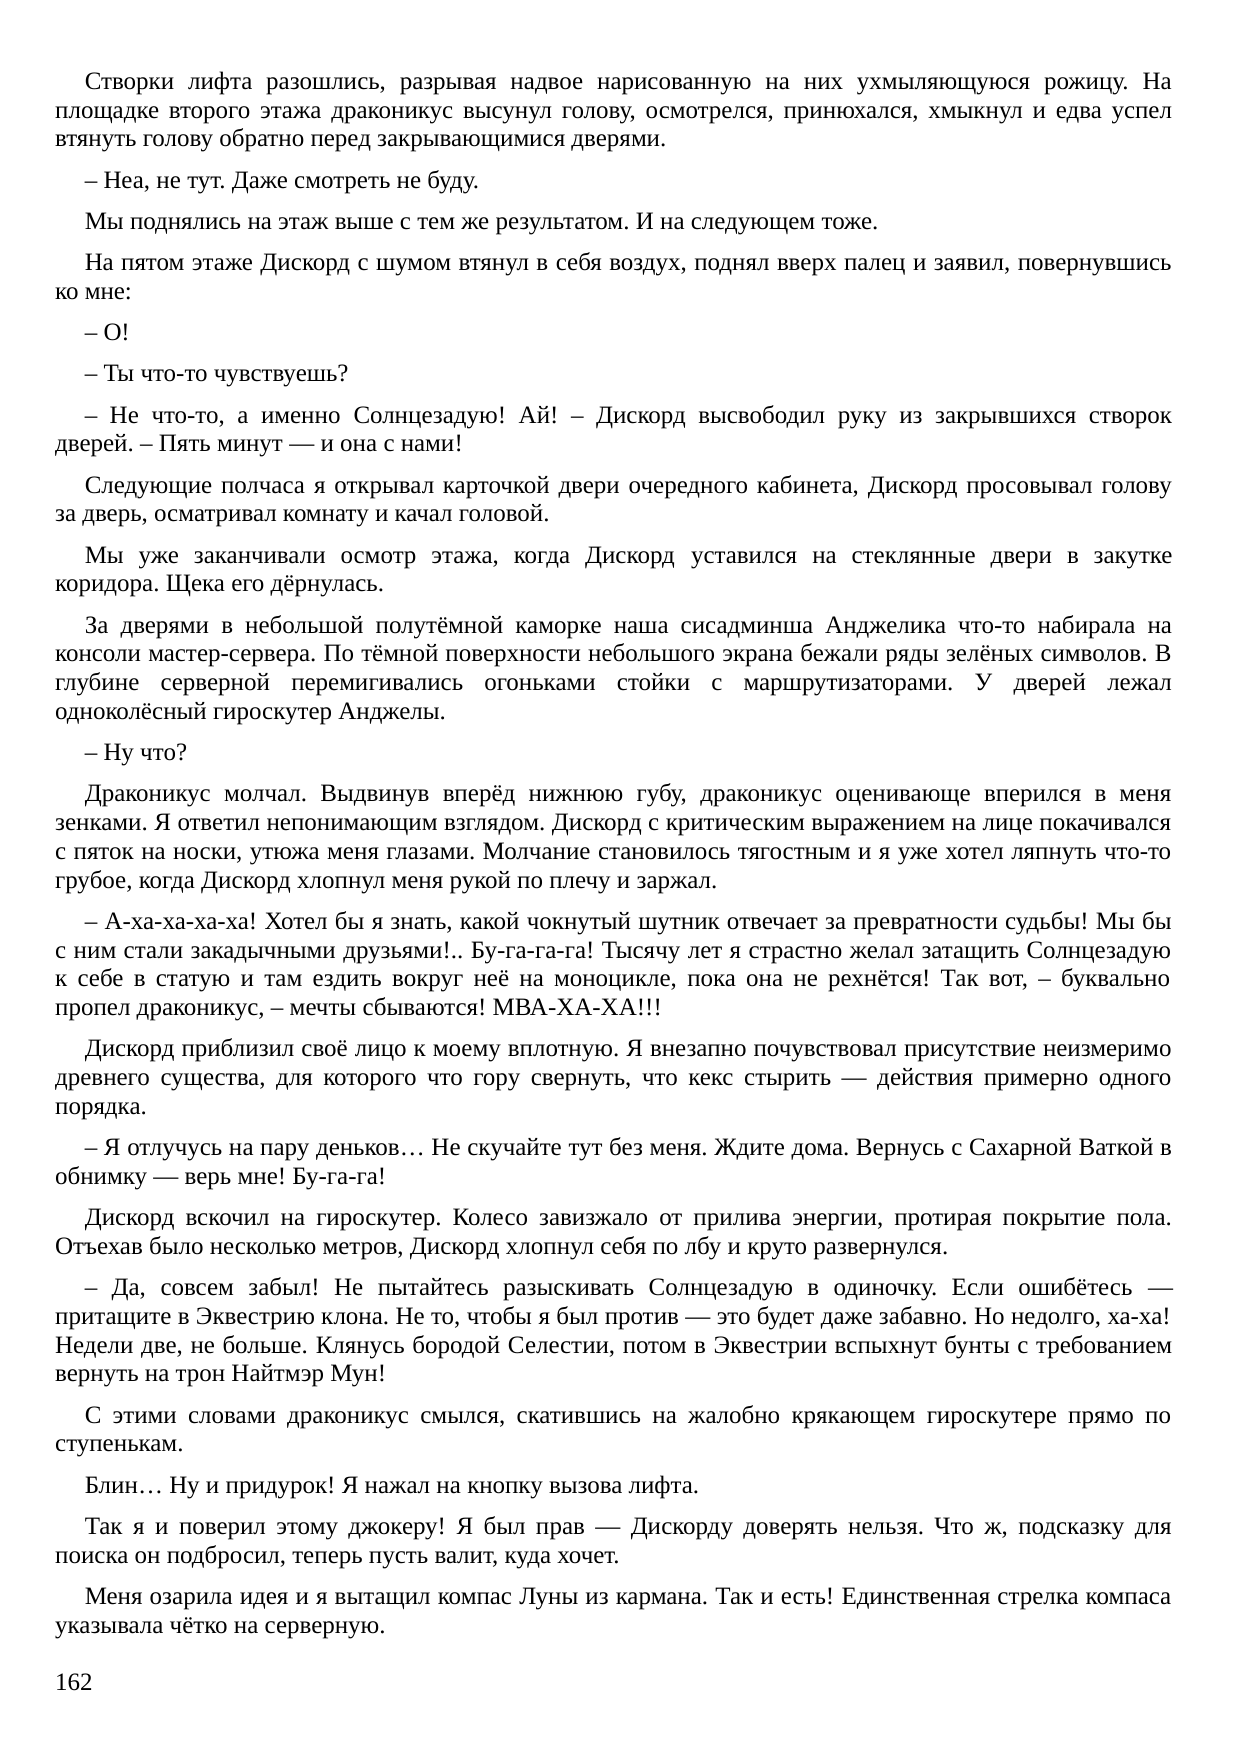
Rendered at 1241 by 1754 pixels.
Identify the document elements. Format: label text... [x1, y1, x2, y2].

text За дверями в небольшой полутёмной каморке наша сисадминша Анджелика что-то набирала на консоли мастер-сервера. По тёмной поверхности небольшого экрана бежали ряды зелёных символов. В глубине серверной перемигивались огоньками стойки с маршрутизаторами. У дверей лежал одноколёсный гироскутер Анджелы. [55, 610, 1173, 725]
text – А-ха-ха-ха-ха! Хотел бы я знать, какой чокнутый шутник отвечает за превратности судьбы! Мы бы с ним стали закадычными друзьями!.. Бу-га-га-га! Тысячу лет я страстно желал затащить Солнцезадую к себе в статую и там ездить вокруг неё на моноцикле, пока она не рехнётся! Так вот, – буквально пропел драконикус, – мечты сбываются! МВА-ХА-ХА!!! [55, 906, 1173, 1021]
text С этими словами драконикус смылся, скатившись на жалобно крякающем гироскутере прямо по ступенькам. [55, 1400, 1173, 1457]
text – Не что-то, а именно Солнцезадую! Ай! – Дискорд высвободил руку из закрывшихся створок дверей. – Пять минут — и она с нами! [55, 400, 1173, 457]
text Следующие полчаса я открывал карточкой двери очередного кабинета, Дискорд просовывал голову за дверь, осматривал комнату и качал головой. [55, 470, 1173, 527]
text – Ты что-то чувствуешь? [55, 358, 1173, 387]
text – О! [55, 317, 1173, 346]
text Мы поднялись на этаж выше с тем же результатом. И на следующем тоже. [55, 206, 1173, 235]
text Блин… Ну и придурок! Я нажал на кнопку вызова лифта. [55, 1470, 1173, 1498]
text – Неа, не тут. Даже смотреть не буду. [55, 165, 1173, 193]
text Так я и поверил этому джокеру! Я был прав — Дискорду доверять нельзя. Что ж, подсказку для поиска он подбросил, теперь пусть валит, куда хочет. [55, 1511, 1173, 1568]
text На пятом этаже Дискорд с шумом втянул в себя воздух, поднял вверх палец и заявил, повернувшись ко мне: [55, 247, 1173, 305]
text – Да, совсем забыл! Не пытайтесь разыскивать Солнцезадую в одиночку. Если ошибётесь — притащите в Эквестрию клона. Не то, чтобы я был против — это будет даже забавно. Но недолго, ха-ха! Недели две, не больше. Клянусь бородой Селестии, потом в Эквестрии вспыхнут бунты с требованием вернуть на трон Найтмэр Мун! [55, 1272, 1173, 1387]
text Дискорд вскочил на гироскутер. Колесо завизжало от прилива энергии, протирая покрытие пола. Отъехав было несколько метров, Дискорд хлопнул себя по лбу и круто развернулся. [55, 1202, 1173, 1260]
text Дискорд приблизил своё лицо к моему вплотную. Я внезапно почувствовал присутствие неизмеримо древнего существа, для которого что гору свернуть, что кекс стырить — действия примерно одного порядка. [55, 1033, 1173, 1120]
text Створки лифта разошлись, разрывая надвое нарисованную на них ухмыляющуюся рожицу. На площадке второго этажа драконикус высунул голову, осмотрелся, принюхался, хмыкнул и едва успел втянуть голову обратно перед закрывающимися дверями. [55, 66, 1173, 152]
text – Ну что? [55, 737, 1173, 766]
text Мы уже заканчивали осмотр этажа, когда Дискорд уставился на стеклянные двери в закутке коридора. Щека его дёрнулась. [55, 540, 1173, 597]
text Драконикус молчал. Выдвинув вперёд нижнюю губу, драконикус оценивающе вперился в меня зенками. Я ответил непонимающим взглядом. Дискорд с критическим выражением на лице покачивался с пяток на носки, утюжа меня глазами. Молчание становилось тягостным и я уже хотел ляпнуть что-то грубое, когда Дискорд хлопнул меня рукой по плечу и заржал. [55, 778, 1173, 893]
text Меня озарила идея и я вытащил компас Луны из кармана. Так и есть! Единственная стрелка компаса указывала чётко на серверную. [55, 1581, 1173, 1638]
text – Я отлучусь на пару деньков… Не скучайте тут без меня. Ждите дома. Вернусь с Сахарной Ваткой в обнимку — верь мне! Бу-га-га! [55, 1132, 1173, 1190]
